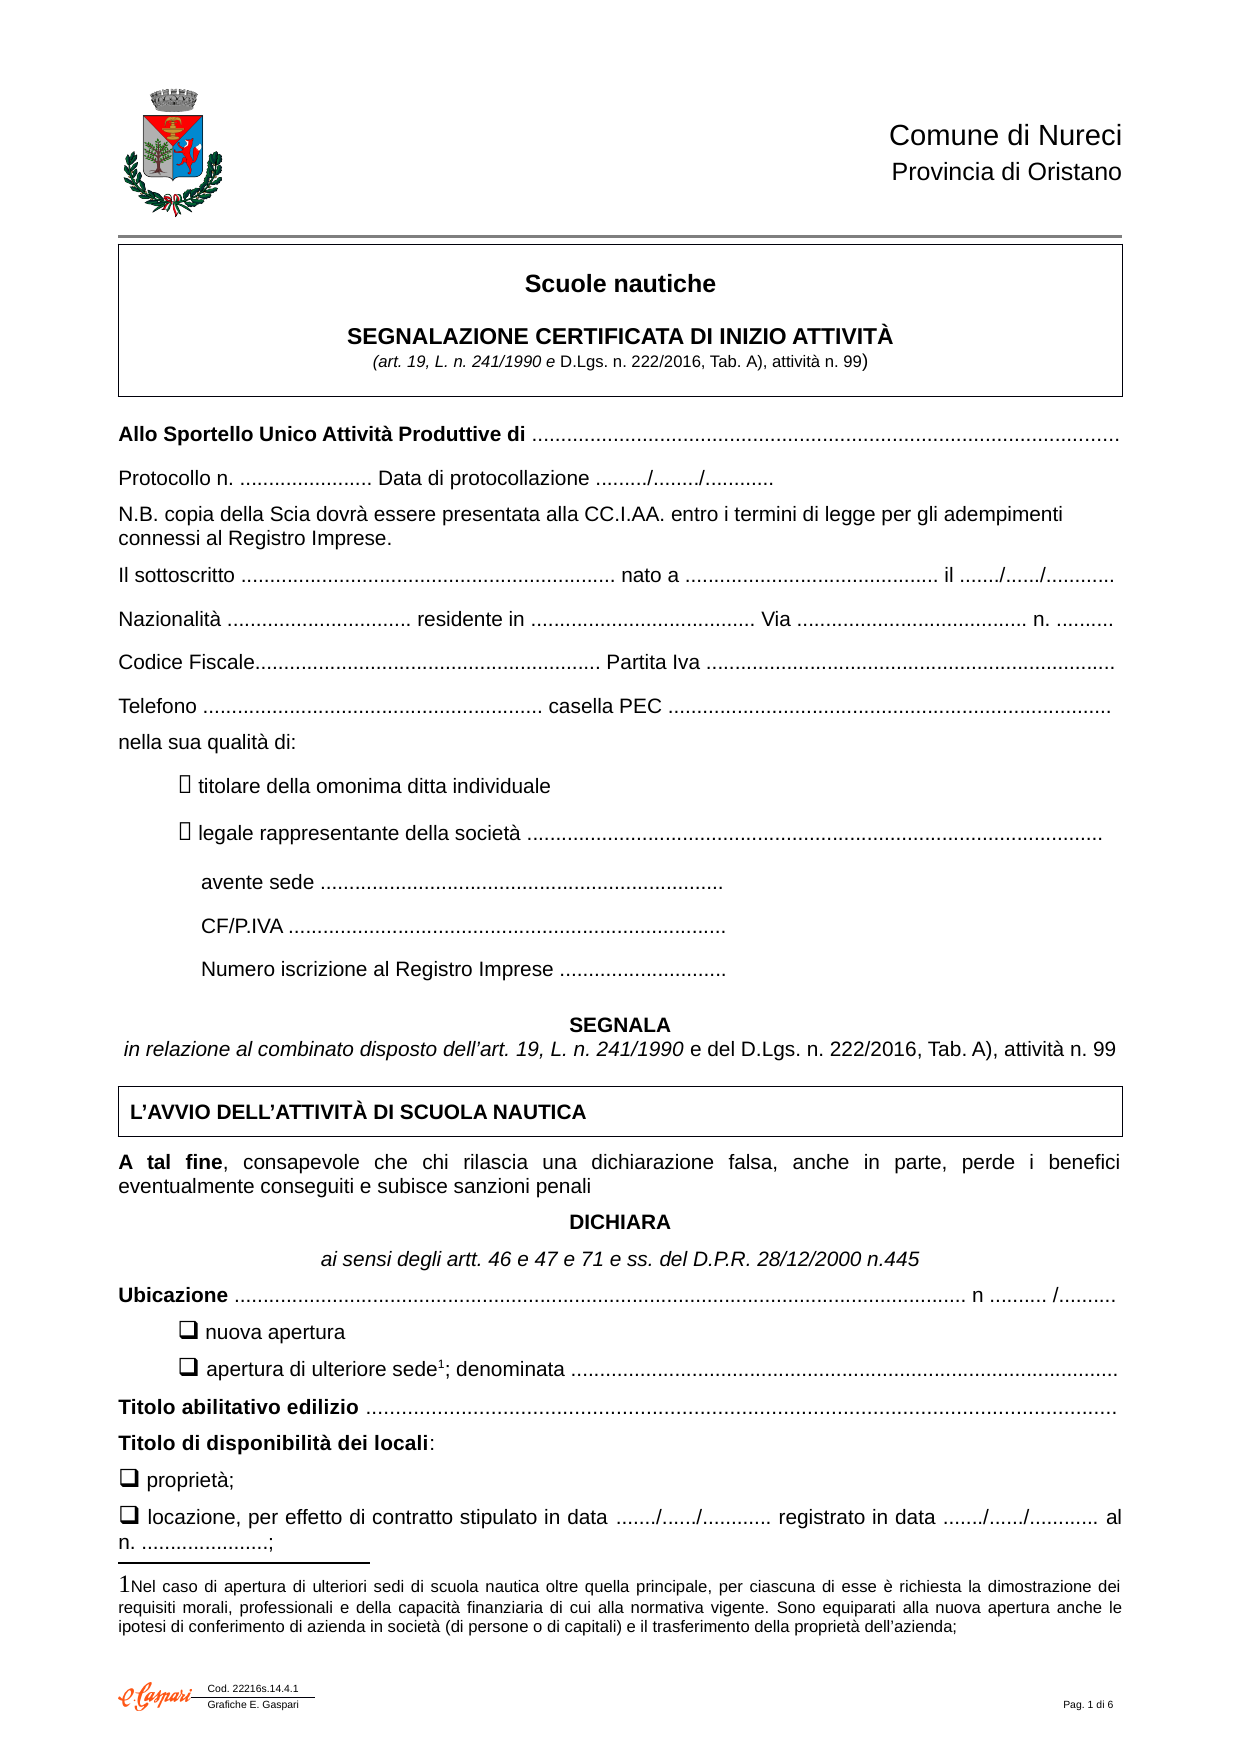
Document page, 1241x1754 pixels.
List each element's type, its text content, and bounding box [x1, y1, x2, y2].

text Telefono ........................................................... casella PEC ............................................................................. [118, 694, 1122, 718]
text Comune di Nureci [118, 118, 1122, 152]
picture [204, 152, 224, 157]
text N.B. copia della Scia dovrà essere presentata alla CC.I.AA. entro i termini di legge per gli adempimenti connessi al Registro Imprese. [118, 502, 1122, 550]
text Nazionalità ................................ residente in ....................................... Via ........................................ n. .......... [118, 606, 1122, 630]
text  proprietà; [118, 1467, 1122, 1492]
text Numero iscrizione al Registro Imprese ............................. [201, 957, 1122, 981]
text Protocollo n. ....................... Data di protocollazione ........./......../............ [118, 466, 1122, 490]
text in relazione al combinato disposto dell’art. 19, L. n. 241/1990 e del D.Lgs. n. 222/2016, Tab. A), attività n. 99 [118, 1037, 1122, 1061]
text  locazione, per effetto di contratto stipulato in data ......./....../............ registrato in data ......./....../............ al n. ......................; [118, 1505, 1122, 1554]
text  legale rappresentante della società .................................................................................................... [177, 813, 1122, 847]
text Titolo di disponibilità dei locali: [118, 1431, 1122, 1455]
text avente sede ...................................................................... [201, 870, 1122, 894]
picture [122, 87, 224, 118]
text  apertura di ulteriore sede; denominata ............................................................................................... [177, 1357, 1122, 1382]
text DICHIARA [118, 1210, 1122, 1234]
table_header Scuole nautiche SEGNALAZIONE CERTIFICATA DI INIZIO ATTIVITÀ (art. 19, L. n. 241/1990 e D.Lgs. n. 222/2016, Tab. A), attività n. 99) [119, 245, 1122, 396]
text Provincia di Oristano [118, 157, 1122, 185]
text A tal fine, consapevole che chi rilascia una dichiarazione falsa, anche in parte, perde i benefici eventualmente conseguiti e subisce sanzioni penali [118, 1150, 1122, 1198]
text ai sensi degli artt. 46 e 47 e 71 e ss. del D.P.R. 28/12/2000 n.445 [118, 1247, 1122, 1271]
text  titolare della omonima ditta individuale [177, 767, 1122, 801]
text Codice Fiscale............................................................ Partita Iva ....................................................................... [118, 650, 1122, 674]
picture [122, 185, 224, 219]
picture [118, 1682, 192, 1711]
text Nel caso di apertura di ulteriori sedi di scuola nautica oltre quella principale, per ciascuna di esse è richiesta la dimostrazione dei requisiti morali, professionali e della capacità finanziaria di cui alla normativa vigente. Sono equiparati alla nuova apertura anche le ipotesi di conferimento di azienda in società (di persone o di capitali) e il trasferimento della proprietà dell’azienda; [118, 1569, 1122, 1636]
picture [122, 152, 172, 157]
text SEGNALA [118, 1013, 1122, 1037]
text Ubicazione ............................................................................................................................... n .......... /.......... [118, 1283, 1122, 1307]
text  nuova apertura [177, 1319, 1122, 1344]
text nella sua qualità di: [118, 730, 1122, 754]
text Titolo abilitativo edilizio .............................................................................................................................. [118, 1394, 1122, 1418]
text Il sottoscritto ................................................................. nato a ............................................ il ......./....../............ [118, 563, 1122, 587]
text CF/P.IVA ............................................................................ [201, 913, 1122, 937]
table_header L’AVVIO DELL’ATTIVITÀ DI SCUOLA NAUTICA [119, 1087, 1122, 1136]
text Allo Sportello Unico Attività Produttive di [118, 422, 1122, 446]
